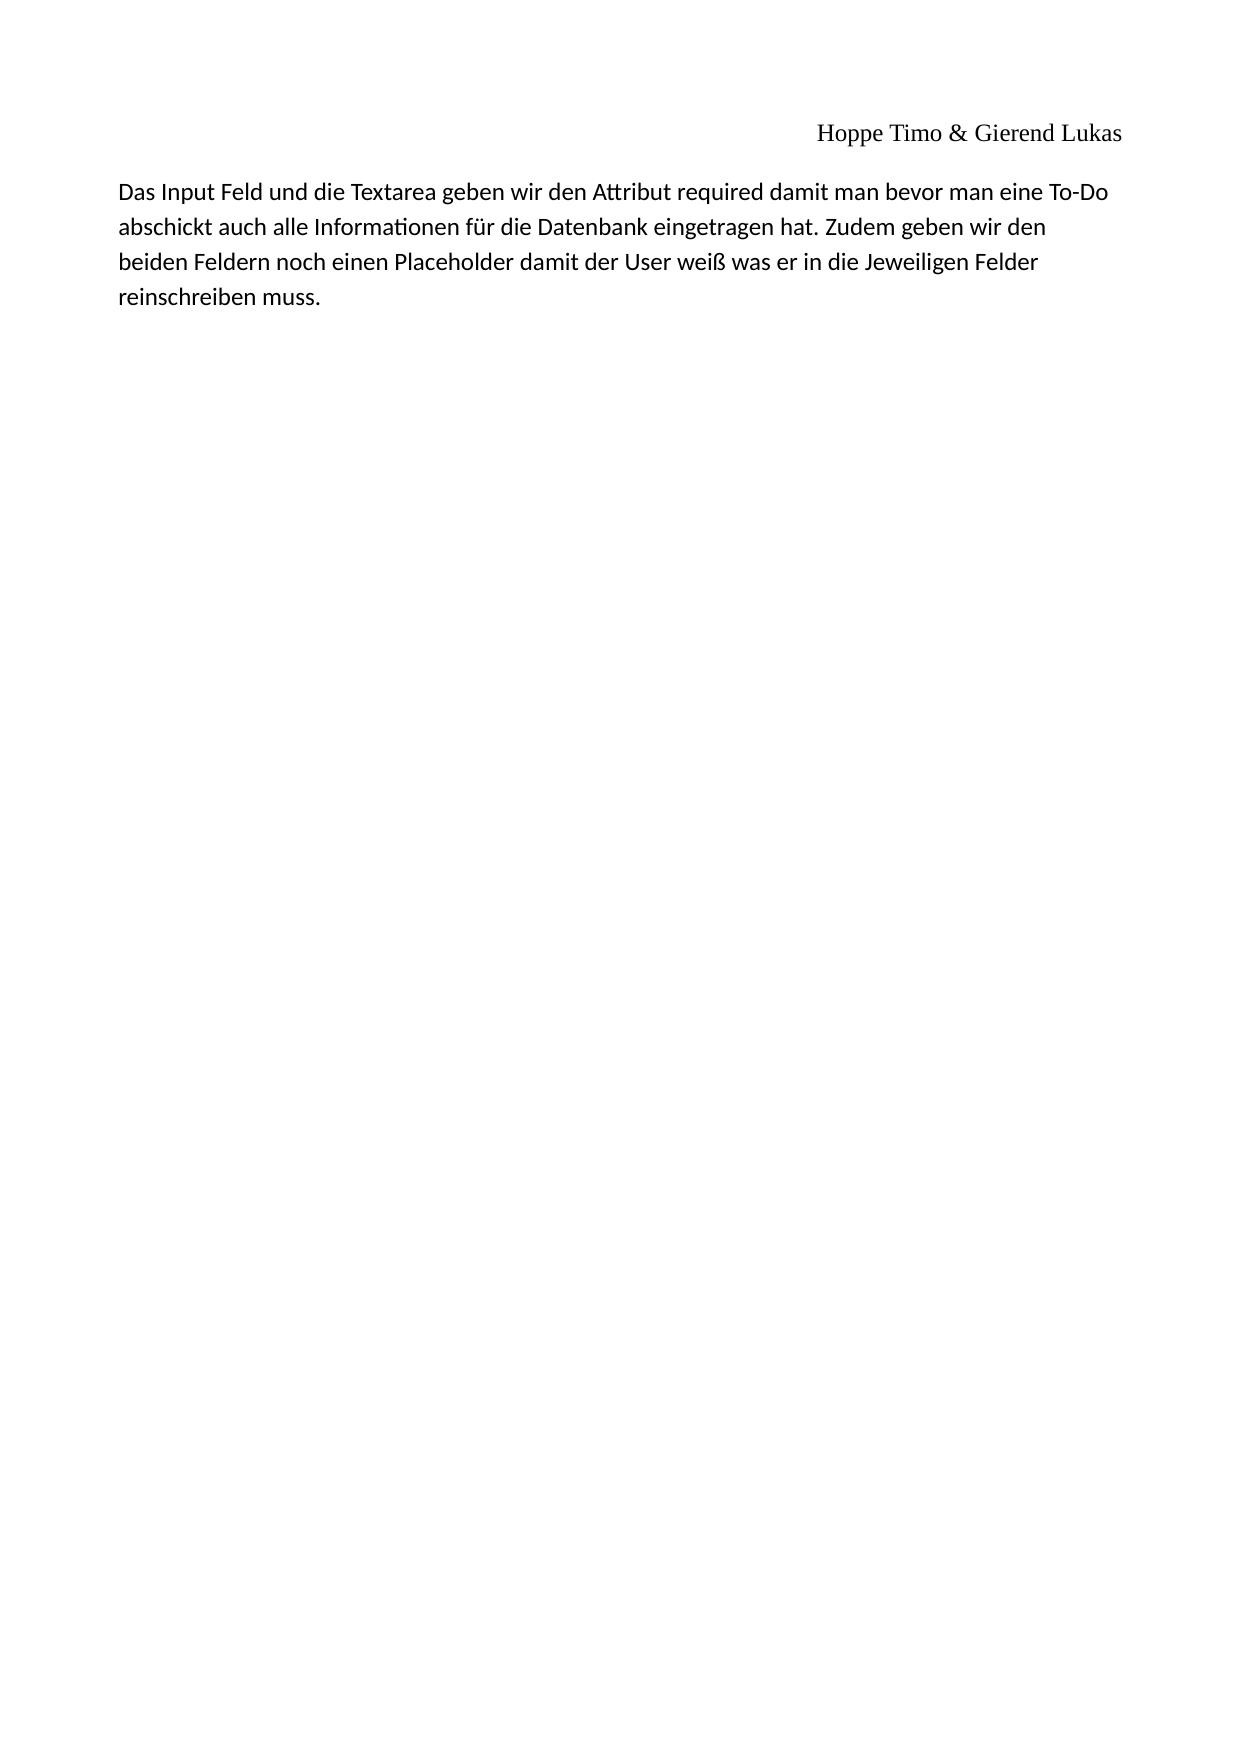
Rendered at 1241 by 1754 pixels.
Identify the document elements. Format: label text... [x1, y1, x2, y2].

text Das Input Feld und die Textarea geben wir den Attribut required damit man bevor man eine To-Do abschickt auch alle Informationen für die Datenbank eingetragen hat. Zudem geben wir den beiden Feldern noch einen Placeholder damit der User weiß was er in die Jeweiligen Felder reinschreiben muss. [118, 176, 1122, 312]
